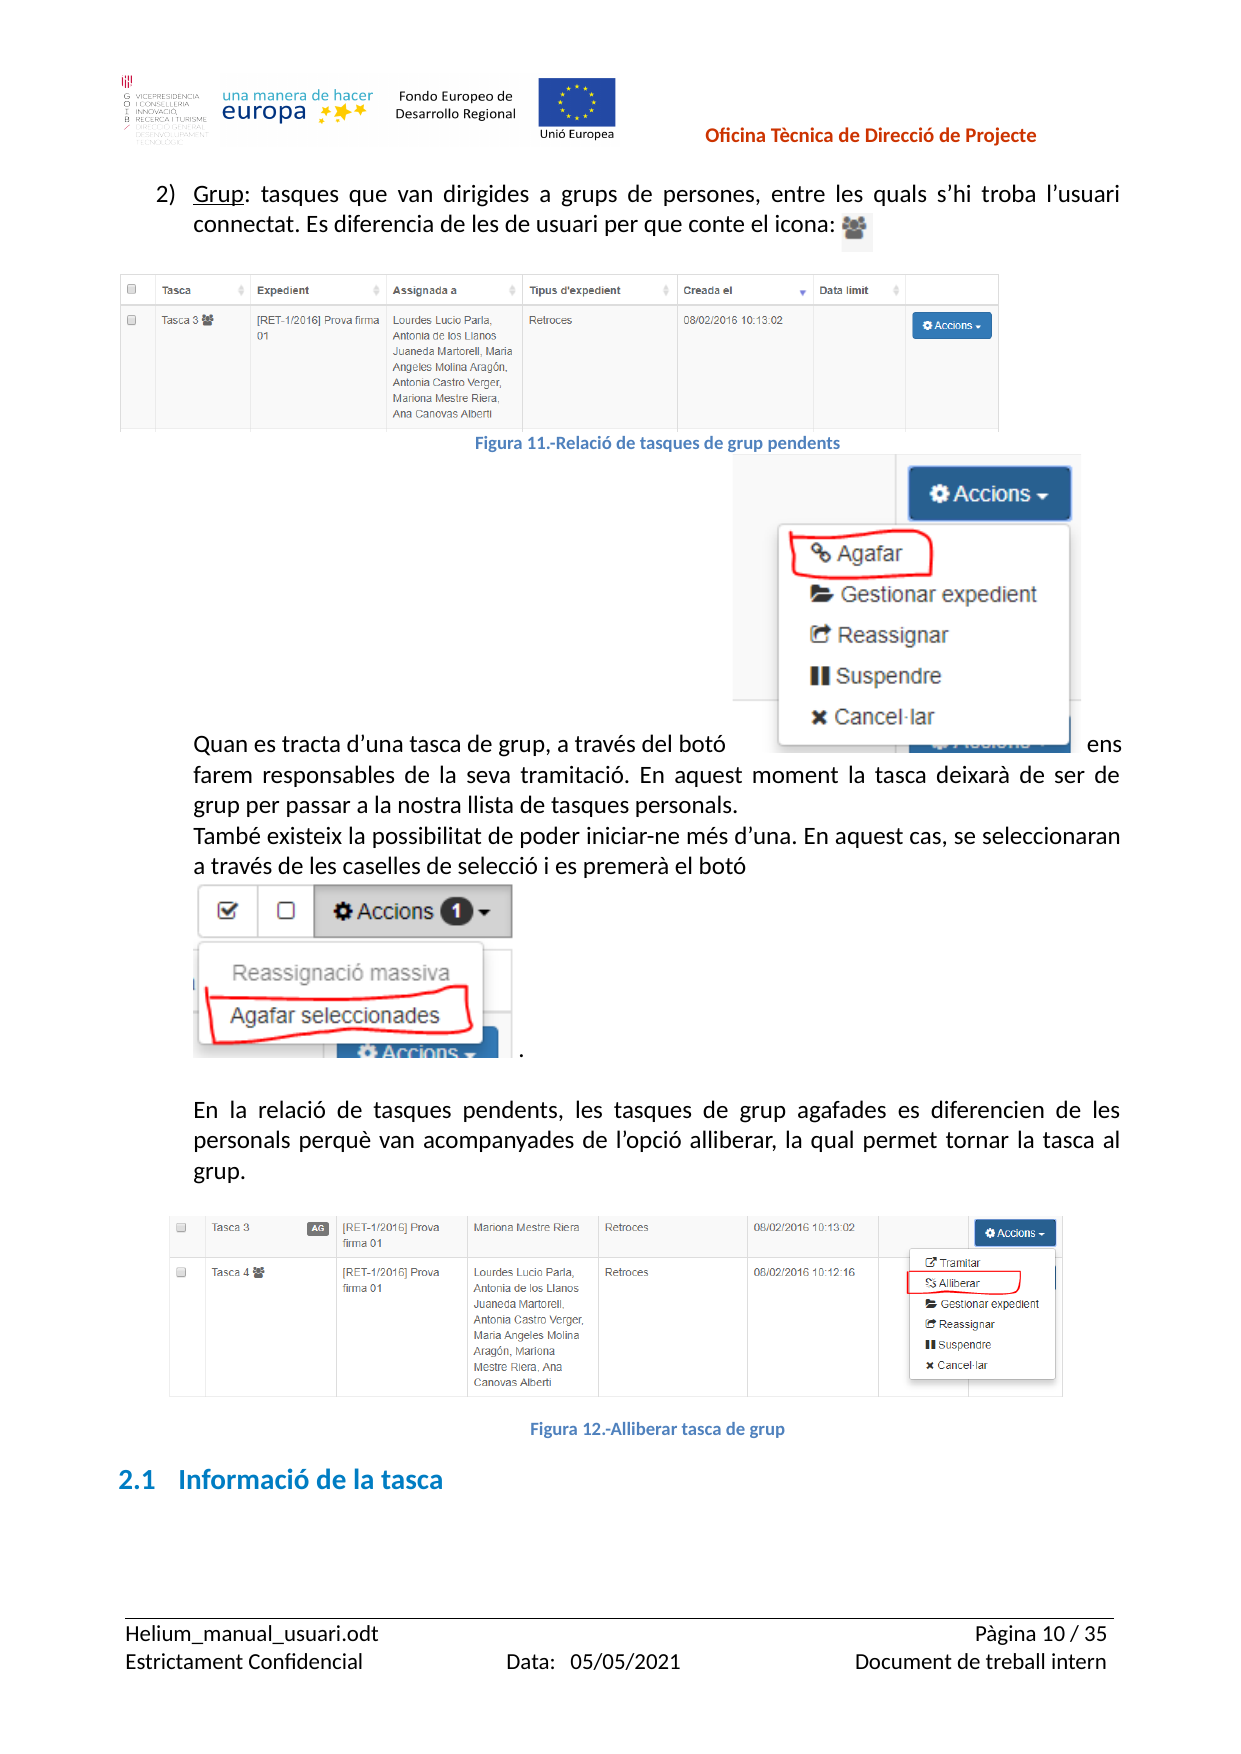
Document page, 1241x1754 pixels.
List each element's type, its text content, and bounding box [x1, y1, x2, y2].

list També existeix la possibilitat de poder iniciar-ne més d’una. En aquest cas, se seleccionaran a través de les caselles de selecció i es premerà el botó [193, 820, 1122, 881]
picture [219, 73, 621, 147]
list . [193, 881, 1122, 1064]
picture [162, 1216, 1063, 1397]
list En la relació de tasques pendents, les tasques de grup agafades es diferencien de les personals perquè van acompanyades de l’opció alliberar, la qual permet tornar la tasca al grup. [193, 1094, 1122, 1186]
picture [732, 454, 1082, 753]
list Grup: tasques que van dirigides a grups de persones, entre les quals s’hi troba l’usuari connectat. Es diferencia de les de usuari per que conte el icona: [156, 178, 1122, 252]
picture [118, 272, 1004, 432]
picture [841, 213, 873, 252]
subtitle Informació de la tasca [118, 1461, 1122, 1496]
picture [193, 880, 519, 1058]
picture [118, 73, 213, 147]
text Figura 12.-Alliberar tasca de grup [193, 1417, 1122, 1440]
list Quan es tracta d’una tasca de grup, a través del botó ens farem responsables de la seva tramitació. En aquest moment la tasca deixarà de ser de grup per passar a la nostra llista de tasques personals. [193, 454, 1122, 820]
text Figura 11.-Relació de tasques de grup pendents [193, 431, 1122, 454]
